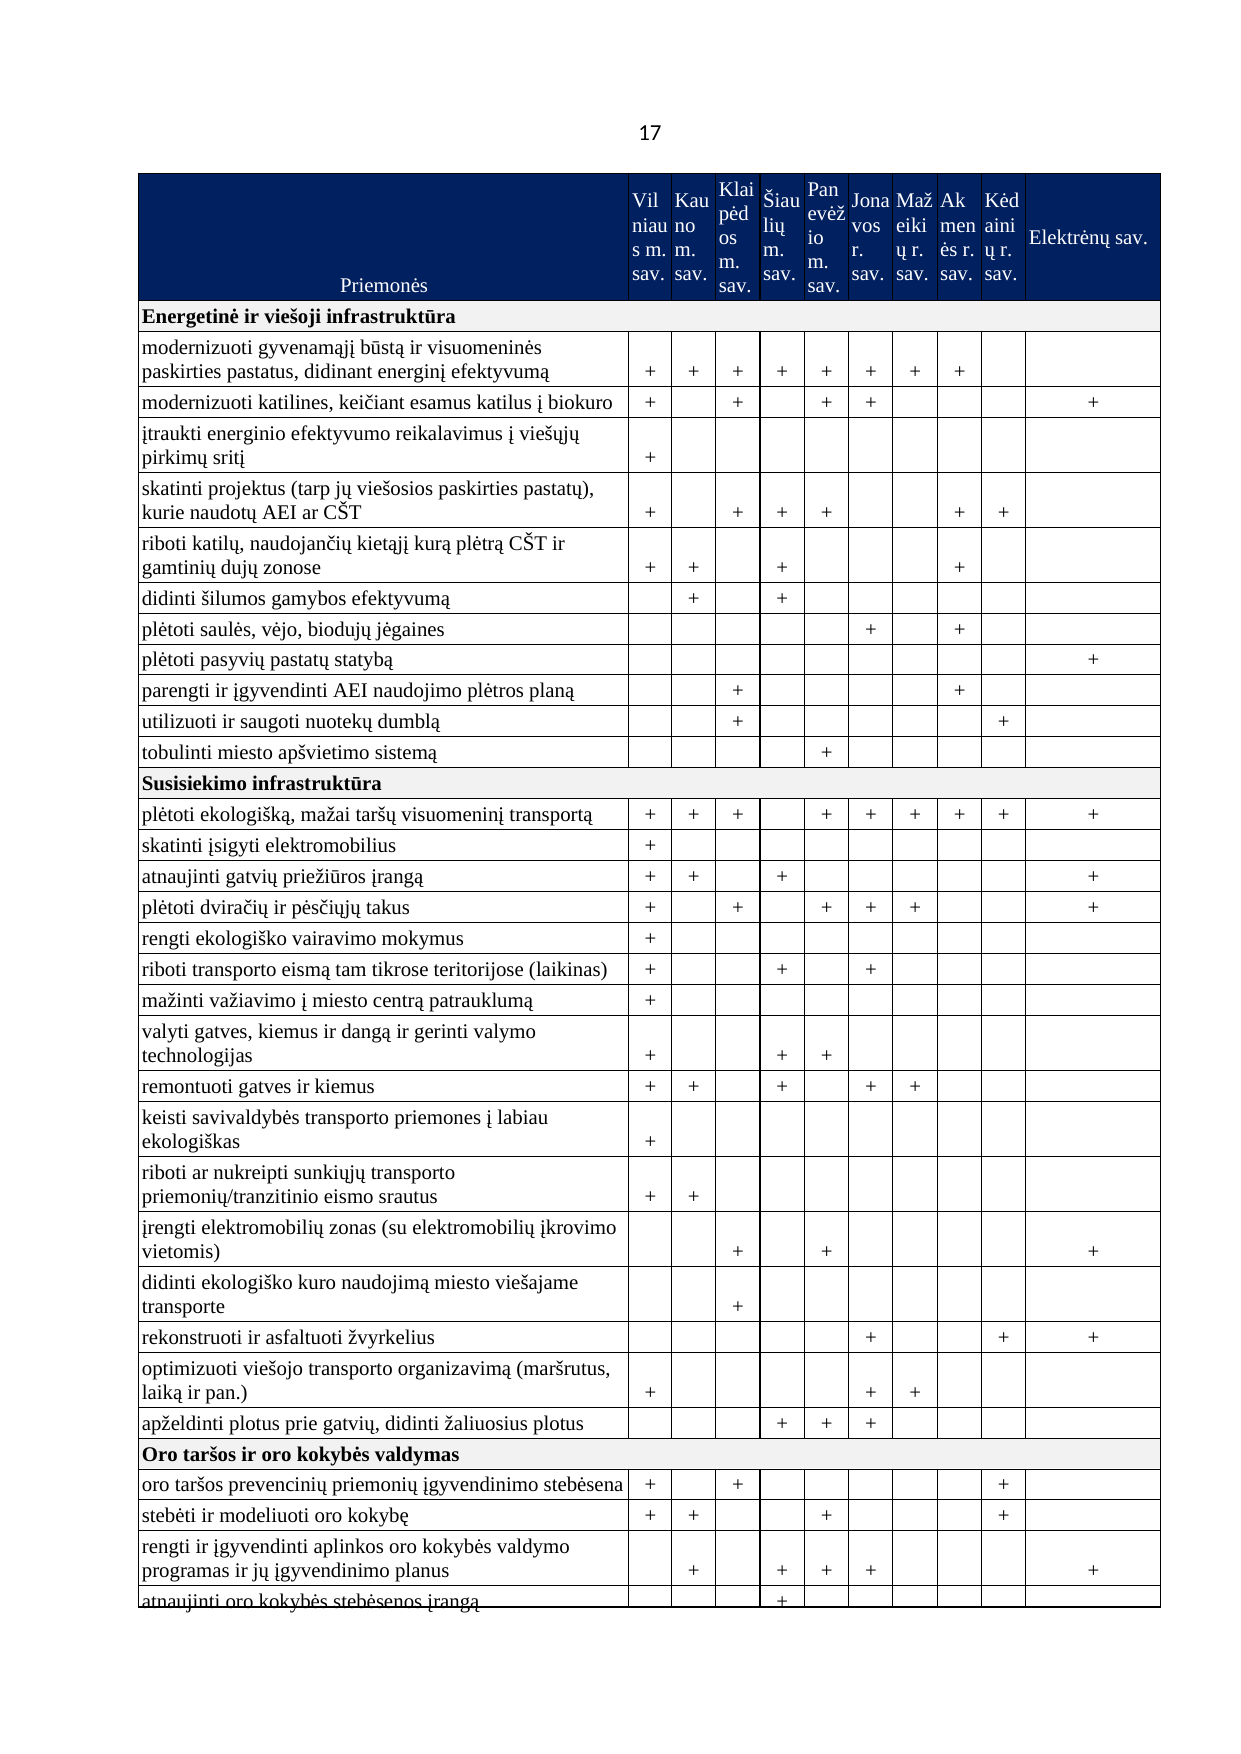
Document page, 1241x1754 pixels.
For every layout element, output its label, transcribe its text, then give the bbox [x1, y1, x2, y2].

table_cell + [1026, 861, 1160, 891]
table_cell + [629, 528, 671, 582]
table_cell [805, 1470, 848, 1499]
table_cell + [805, 332, 848, 386]
table_cell [761, 799, 804, 829]
table_cell [849, 861, 892, 891]
table_cell [716, 1016, 759, 1070]
table_cell [629, 1531, 671, 1585]
table_cell [1026, 418, 1160, 472]
table_cell [761, 1470, 804, 1499]
table_cell atnaujinti gatvių priežiūros įrangą [139, 861, 628, 891]
table_cell [1026, 675, 1160, 705]
table_cell [982, 1408, 1025, 1437]
table_cell [938, 583, 981, 612]
table_cell [761, 418, 804, 472]
table_cell [938, 1470, 981, 1499]
table_cell [982, 1071, 1025, 1101]
table_cell [1026, 923, 1160, 953]
table_cell [1026, 954, 1160, 984]
table_cell [849, 1157, 892, 1211]
table_cell [805, 614, 848, 643]
table_cell [982, 418, 1025, 472]
table_cell [893, 1016, 937, 1070]
table_cell + [982, 473, 1025, 527]
table_cell + [982, 799, 1025, 829]
table_cell [893, 1470, 937, 1499]
table_cell + [672, 332, 715, 386]
table_cell [716, 1500, 759, 1530]
table_cell [849, 1102, 892, 1156]
table_cell [672, 614, 715, 643]
table_cell [805, 985, 848, 1015]
table_cell [1026, 1586, 1160, 1606]
table_cell [761, 892, 804, 922]
table_cell [982, 387, 1025, 417]
table_cell [629, 1322, 671, 1352]
table_cell plėtoti saulės, vėjo, biodujų jėgaines [139, 614, 628, 643]
table_cell [938, 706, 981, 736]
table_cell [938, 1212, 981, 1266]
table_cell [938, 954, 981, 984]
table_cell tobulinti miesto apšvietimo sistemą [139, 737, 628, 767]
table_cell [805, 706, 848, 736]
table_cell [761, 1322, 804, 1352]
table_cell [849, 583, 892, 612]
table_cell [716, 1408, 759, 1437]
table_cell rekonstruoti ir asfaltuoti žvyrkelius [139, 1322, 628, 1352]
table_header Jonavos r. sav. [849, 174, 892, 300]
table_cell [893, 1408, 937, 1437]
table_cell [761, 1102, 804, 1156]
table_cell [1026, 583, 1160, 612]
table_cell + [761, 954, 804, 984]
table_cell + [629, 473, 671, 527]
table_cell [893, 1500, 937, 1530]
table_cell [672, 675, 715, 705]
table_cell [893, 1531, 937, 1585]
table_cell [849, 528, 892, 582]
table_cell [805, 675, 848, 705]
table_cell [938, 418, 981, 472]
table_cell + [849, 1408, 892, 1437]
table_cell didinti šilumos gamybos efektyvumą [139, 583, 628, 612]
table_cell [893, 1157, 937, 1211]
table_cell + [849, 614, 892, 643]
table_cell [1026, 473, 1160, 527]
table_cell + [672, 1531, 715, 1585]
table_cell [672, 418, 715, 472]
table_cell [849, 1500, 892, 1530]
table_cell + [849, 1531, 892, 1585]
table_cell [761, 1353, 804, 1407]
table_cell [1026, 1470, 1160, 1499]
table_cell [716, 614, 759, 643]
table_cell [716, 1586, 759, 1606]
table_cell + [761, 1408, 804, 1437]
table_cell [849, 473, 892, 527]
table_cell [805, 830, 848, 860]
table_cell [805, 528, 848, 582]
table_cell remontuoti gatves ir kiemus [139, 1071, 628, 1101]
table_cell [629, 1586, 671, 1606]
table_cell atnaujinti oro kokybės stebėsenos įrangą [139, 1586, 628, 1606]
table_cell [672, 1586, 715, 1606]
table_cell + [716, 387, 759, 417]
table_cell [672, 892, 715, 922]
table_cell [672, 1322, 715, 1352]
table_cell + [716, 473, 759, 527]
table_cell [629, 645, 671, 674]
table_cell [761, 706, 804, 736]
table_cell [938, 1102, 981, 1156]
table_cell [672, 645, 715, 674]
table_cell + [805, 1016, 848, 1070]
table_cell apželdinti plotus prie gatvių, didinti žaliuosius plotus [139, 1408, 628, 1437]
table_cell [982, 1102, 1025, 1156]
table_cell + [893, 1353, 937, 1407]
table_cell plėtoti dviračių ir pėsčiųjų takus [139, 892, 628, 922]
table_cell + [716, 799, 759, 829]
table_cell [938, 1353, 981, 1407]
table_cell + [982, 1500, 1025, 1530]
table_cell [805, 583, 848, 612]
table_cell + [805, 1408, 848, 1437]
table_cell [849, 1267, 892, 1321]
table_cell + [805, 892, 848, 922]
table_cell plėtoti pasyvių pastatų statybą [139, 645, 628, 674]
table_cell [629, 583, 671, 612]
table_cell [849, 737, 892, 767]
table_cell + [893, 332, 937, 386]
table_cell + [629, 1016, 671, 1070]
table_cell [938, 1322, 981, 1352]
table_cell [938, 1531, 981, 1585]
table_cell [849, 1586, 892, 1606]
table_cell [982, 923, 1025, 953]
table_cell [716, 1353, 759, 1407]
table_cell [716, 1322, 759, 1352]
table_cell + [716, 892, 759, 922]
table_cell + [629, 830, 671, 860]
table_cell [761, 1157, 804, 1211]
table_cell [805, 1267, 848, 1321]
table_header Priemonės [139, 174, 628, 300]
table_cell [893, 737, 937, 767]
table_cell [716, 1102, 759, 1156]
table_cell [1026, 1408, 1160, 1437]
table_cell + [672, 1071, 715, 1101]
table_cell rengti ir įgyvendinti aplinkos oro kokybės valdymo programas ir jų įgyvendinimo planus [139, 1531, 628, 1585]
table_cell + [629, 1071, 671, 1101]
table_cell + [629, 332, 671, 386]
table_cell [761, 1212, 804, 1266]
table_cell + [849, 387, 892, 417]
table_cell [938, 1408, 981, 1437]
table_cell [805, 1586, 848, 1606]
table_cell Susisiekimo infrastruktūra [139, 768, 1160, 798]
table_cell + [672, 861, 715, 891]
table_cell + [849, 332, 892, 386]
table_cell + [761, 1016, 804, 1070]
table_cell [716, 528, 759, 582]
table_cell + [1026, 387, 1160, 417]
table_cell + [938, 675, 981, 705]
table_cell + [805, 1212, 848, 1266]
table_cell [761, 737, 804, 767]
table_cell [672, 1212, 715, 1266]
table_cell [893, 923, 937, 953]
table_cell + [805, 799, 848, 829]
table_cell [716, 645, 759, 674]
table_cell [982, 614, 1025, 643]
table_cell [716, 861, 759, 891]
table_cell [761, 1267, 804, 1321]
table_cell [629, 614, 671, 643]
table_cell [893, 985, 937, 1015]
table_cell [629, 1267, 671, 1321]
table_cell [849, 706, 892, 736]
table_cell [893, 675, 937, 705]
table_cell + [629, 1102, 671, 1156]
table_cell [982, 737, 1025, 767]
table_cell [1026, 1071, 1160, 1101]
table_cell [893, 473, 937, 527]
table_cell [716, 830, 759, 860]
table_cell [672, 1353, 715, 1407]
table_cell [849, 830, 892, 860]
table_header Klaipėdos m. sav. [716, 174, 759, 300]
table_cell stebėti ir modeliuoti oro kokybę [139, 1500, 628, 1530]
table_cell [1026, 737, 1160, 767]
table_cell [893, 830, 937, 860]
table_cell riboti transporto eismą tam tikrose teritorijose (laikinas) [139, 954, 628, 984]
table_cell + [805, 737, 848, 767]
table_cell [938, 1071, 981, 1101]
table_cell [893, 1322, 937, 1352]
table_cell [805, 1322, 848, 1352]
table_cell [982, 861, 1025, 891]
table_cell [1026, 332, 1160, 386]
table_cell [849, 645, 892, 674]
table_cell [982, 583, 1025, 612]
table_cell rengti ekologiško vairavimo mokymus [139, 923, 628, 953]
table_cell [982, 1586, 1025, 1606]
table_cell [982, 675, 1025, 705]
table_cell [982, 528, 1025, 582]
table_cell + [716, 1212, 759, 1266]
table_cell [938, 645, 981, 674]
table_cell keisti savivaldybės transporto priemones į labiau ekologiškas [139, 1102, 628, 1156]
table_cell + [761, 1071, 804, 1101]
table_cell + [761, 1586, 804, 1606]
table_cell didinti ekologiško kuro naudojimą miesto viešajame transporte [139, 1267, 628, 1321]
table_cell [716, 1071, 759, 1101]
table_cell + [938, 614, 981, 643]
table_cell [1026, 830, 1160, 860]
table_cell + [716, 1267, 759, 1321]
table_cell [938, 737, 981, 767]
table_cell [716, 1157, 759, 1211]
table_cell [805, 861, 848, 891]
table_cell [1026, 1016, 1160, 1070]
table_cell modernizuoti katilines, keičiant esamus katilus į biokuro [139, 387, 628, 417]
table_cell + [1026, 645, 1160, 674]
table_cell [672, 830, 715, 860]
table_cell [893, 387, 937, 417]
table_cell [893, 1102, 937, 1156]
table_header Panevėžio m. sav. [805, 174, 848, 300]
table_header Elektrėnų sav. [1026, 174, 1160, 300]
table_cell + [761, 1531, 804, 1585]
table_cell [805, 1102, 848, 1156]
table_cell + [1026, 1531, 1160, 1585]
table_cell [1026, 1157, 1160, 1211]
table_cell modernizuoti gyvenamąjį būstą ir visuomeninės paskirties pastatus, didinant energinį efektyvumą [139, 332, 628, 386]
table_cell [805, 1353, 848, 1407]
table_cell + [629, 1470, 671, 1499]
table_cell [893, 583, 937, 612]
table_cell [938, 830, 981, 860]
table_cell [761, 1500, 804, 1530]
table_cell [893, 954, 937, 984]
table_cell [672, 923, 715, 953]
table_cell [805, 1071, 848, 1101]
table_cell + [805, 1500, 848, 1530]
table_cell + [629, 799, 671, 829]
table_cell [805, 1157, 848, 1211]
table_cell + [716, 332, 759, 386]
table_cell + [849, 892, 892, 922]
table_cell [805, 645, 848, 674]
table_cell + [761, 332, 804, 386]
table_cell [629, 706, 671, 736]
table_cell skatinti įsigyti elektromobilius [139, 830, 628, 860]
table_cell [893, 1212, 937, 1266]
table_cell + [938, 799, 981, 829]
table_cell + [672, 583, 715, 612]
table_cell [1026, 1353, 1160, 1407]
table_cell [982, 1212, 1025, 1266]
table_cell [761, 985, 804, 1015]
table_cell [629, 737, 671, 767]
table_cell + [849, 954, 892, 984]
table_cell [629, 675, 671, 705]
table_cell [716, 1531, 759, 1585]
table_cell [716, 418, 759, 472]
table_cell [982, 892, 1025, 922]
table_cell + [629, 418, 671, 472]
table_cell [1026, 1102, 1160, 1156]
table_cell [938, 1586, 981, 1606]
table_cell + [938, 332, 981, 386]
table_cell [938, 892, 981, 922]
table_cell + [761, 528, 804, 582]
table_cell + [893, 1071, 937, 1101]
table_cell + [805, 1531, 848, 1585]
table_cell [761, 923, 804, 953]
table_cell [761, 387, 804, 417]
table_cell + [982, 1322, 1025, 1352]
table_cell valyti gatves, kiemus ir dangą ir gerinti valymo technologijas [139, 1016, 628, 1070]
table_cell + [849, 1071, 892, 1101]
table_cell + [629, 861, 671, 891]
table_cell [982, 1016, 1025, 1070]
table_cell [805, 954, 848, 984]
table_cell mažinti važiavimo į miesto centrą patrauklumą [139, 985, 628, 1015]
table_cell [893, 1267, 937, 1321]
table_cell Oro taršos ir oro kokybės valdymas [139, 1439, 1160, 1468]
table_cell + [849, 1353, 892, 1407]
table_cell [1026, 528, 1160, 582]
table_cell [716, 954, 759, 984]
table_cell [893, 1586, 937, 1606]
table_cell Energetinė ir viešoji infrastruktūra [139, 301, 1160, 331]
table_cell [982, 1267, 1025, 1321]
table_cell [1026, 1500, 1160, 1530]
table_cell [672, 1102, 715, 1156]
table_header Kėdainių r. sav. [982, 174, 1025, 300]
table_cell [982, 954, 1025, 984]
table_cell optimizuoti viešojo transporto organizavimą (maršrutus, laiką ir pan.) [139, 1353, 628, 1407]
table_cell [893, 528, 937, 582]
table_cell utilizuoti ir saugoti nuotekų dumblą [139, 706, 628, 736]
table_cell [849, 675, 892, 705]
table_cell [849, 1470, 892, 1499]
table_cell + [893, 799, 937, 829]
table_cell [893, 614, 937, 643]
table_cell + [716, 706, 759, 736]
table_cell + [761, 473, 804, 527]
table_cell [938, 1500, 981, 1530]
table_cell [672, 1016, 715, 1070]
table_cell [629, 1212, 671, 1266]
table_cell [761, 614, 804, 643]
table_cell [982, 1353, 1025, 1407]
table_cell [805, 923, 848, 953]
table_cell + [761, 583, 804, 612]
table_cell [761, 645, 804, 674]
table_header Kauno m. sav. [672, 174, 715, 300]
table_cell [849, 985, 892, 1015]
table_header Vilniaus m. sav. [629, 174, 671, 300]
table_cell įrengti elektromobilių zonas (su elektromobilių įkrovimo vietomis) [139, 1212, 628, 1266]
table_cell parengti ir įgyvendinti AEI naudojimo plėtros planą [139, 675, 628, 705]
table_cell + [629, 387, 671, 417]
table_cell [938, 861, 981, 891]
table_cell įtraukti energinio efektyvumo reikalavimus į viešųjų pirkimų sritį [139, 418, 628, 472]
table_cell [893, 418, 937, 472]
table_cell [938, 1157, 981, 1211]
table_cell + [716, 675, 759, 705]
table_cell + [849, 1322, 892, 1352]
table_cell [982, 645, 1025, 674]
table_cell [982, 985, 1025, 1015]
table_cell + [716, 1470, 759, 1499]
table_cell [982, 1531, 1025, 1585]
table_cell [938, 1267, 981, 1321]
table_cell + [1026, 799, 1160, 829]
table_cell + [672, 1500, 715, 1530]
table_cell [938, 923, 981, 953]
table_cell + [629, 1500, 671, 1530]
table_cell + [629, 892, 671, 922]
table_cell skatinti projektus (tarp jų viešosios paskirties pastatų), kurie naudotų AEI ar CŠT [139, 473, 628, 527]
table_cell + [805, 473, 848, 527]
table_cell [716, 985, 759, 1015]
table_cell + [805, 387, 848, 417]
table_cell [1026, 985, 1160, 1015]
table_cell [1026, 1267, 1160, 1321]
table_cell [672, 1470, 715, 1499]
table_cell [982, 830, 1025, 860]
table_cell + [761, 861, 804, 891]
table_cell [849, 1016, 892, 1070]
table_cell [1026, 614, 1160, 643]
table_cell + [982, 1470, 1025, 1499]
table_cell [716, 583, 759, 612]
table_cell + [629, 1157, 671, 1211]
table_cell + [629, 923, 671, 953]
table_cell [938, 1016, 981, 1070]
table_cell [672, 985, 715, 1015]
table_cell + [938, 473, 981, 527]
table_cell [672, 387, 715, 417]
table_cell [672, 473, 715, 527]
table_cell [893, 706, 937, 736]
table_cell oro taršos prevencinių priemonių įgyvendinimo stebėsena [139, 1470, 628, 1499]
table_cell + [672, 528, 715, 582]
table_cell + [629, 954, 671, 984]
table_cell + [629, 1353, 671, 1407]
table_cell + [982, 706, 1025, 736]
table_cell [716, 923, 759, 953]
table_cell [672, 737, 715, 767]
table_cell [982, 332, 1025, 386]
table_cell [629, 1408, 671, 1437]
table_cell [716, 737, 759, 767]
table_cell + [672, 799, 715, 829]
table_header Mažeikių r. sav. [893, 174, 937, 300]
table_cell [938, 985, 981, 1015]
table_cell [893, 645, 937, 674]
table_cell [1026, 706, 1160, 736]
table_cell + [938, 528, 981, 582]
table_cell [938, 387, 981, 417]
table_cell [761, 830, 804, 860]
table_header Akmenės r. sav. [938, 174, 981, 300]
table_cell + [1026, 892, 1160, 922]
table_cell [849, 1212, 892, 1266]
table_cell [672, 954, 715, 984]
table_cell riboti katilų, naudojančių kietąjį kurą plėtrą CŠT ir gamtinių dujų zonose [139, 528, 628, 582]
table_cell [849, 923, 892, 953]
table_cell [672, 1408, 715, 1437]
table_cell [849, 418, 892, 472]
table_header Šiaulių m. sav. [761, 174, 804, 300]
table_cell + [1026, 1212, 1160, 1266]
table_cell + [849, 799, 892, 829]
table_cell + [672, 1157, 715, 1211]
table_cell [982, 1157, 1025, 1211]
table_cell + [629, 985, 671, 1015]
table_cell + [893, 892, 937, 922]
table_cell plėtoti ekologišką, mažai taršų visuomeninį transportą [139, 799, 628, 829]
table_cell [893, 861, 937, 891]
table_cell [672, 1267, 715, 1321]
table_cell [805, 418, 848, 472]
table_cell [761, 675, 804, 705]
table_cell riboti ar nukreipti sunkiųjų transporto priemonių/tranzitinio eismo srautus [139, 1157, 628, 1211]
table_cell [672, 706, 715, 736]
table_cell + [1026, 1322, 1160, 1352]
